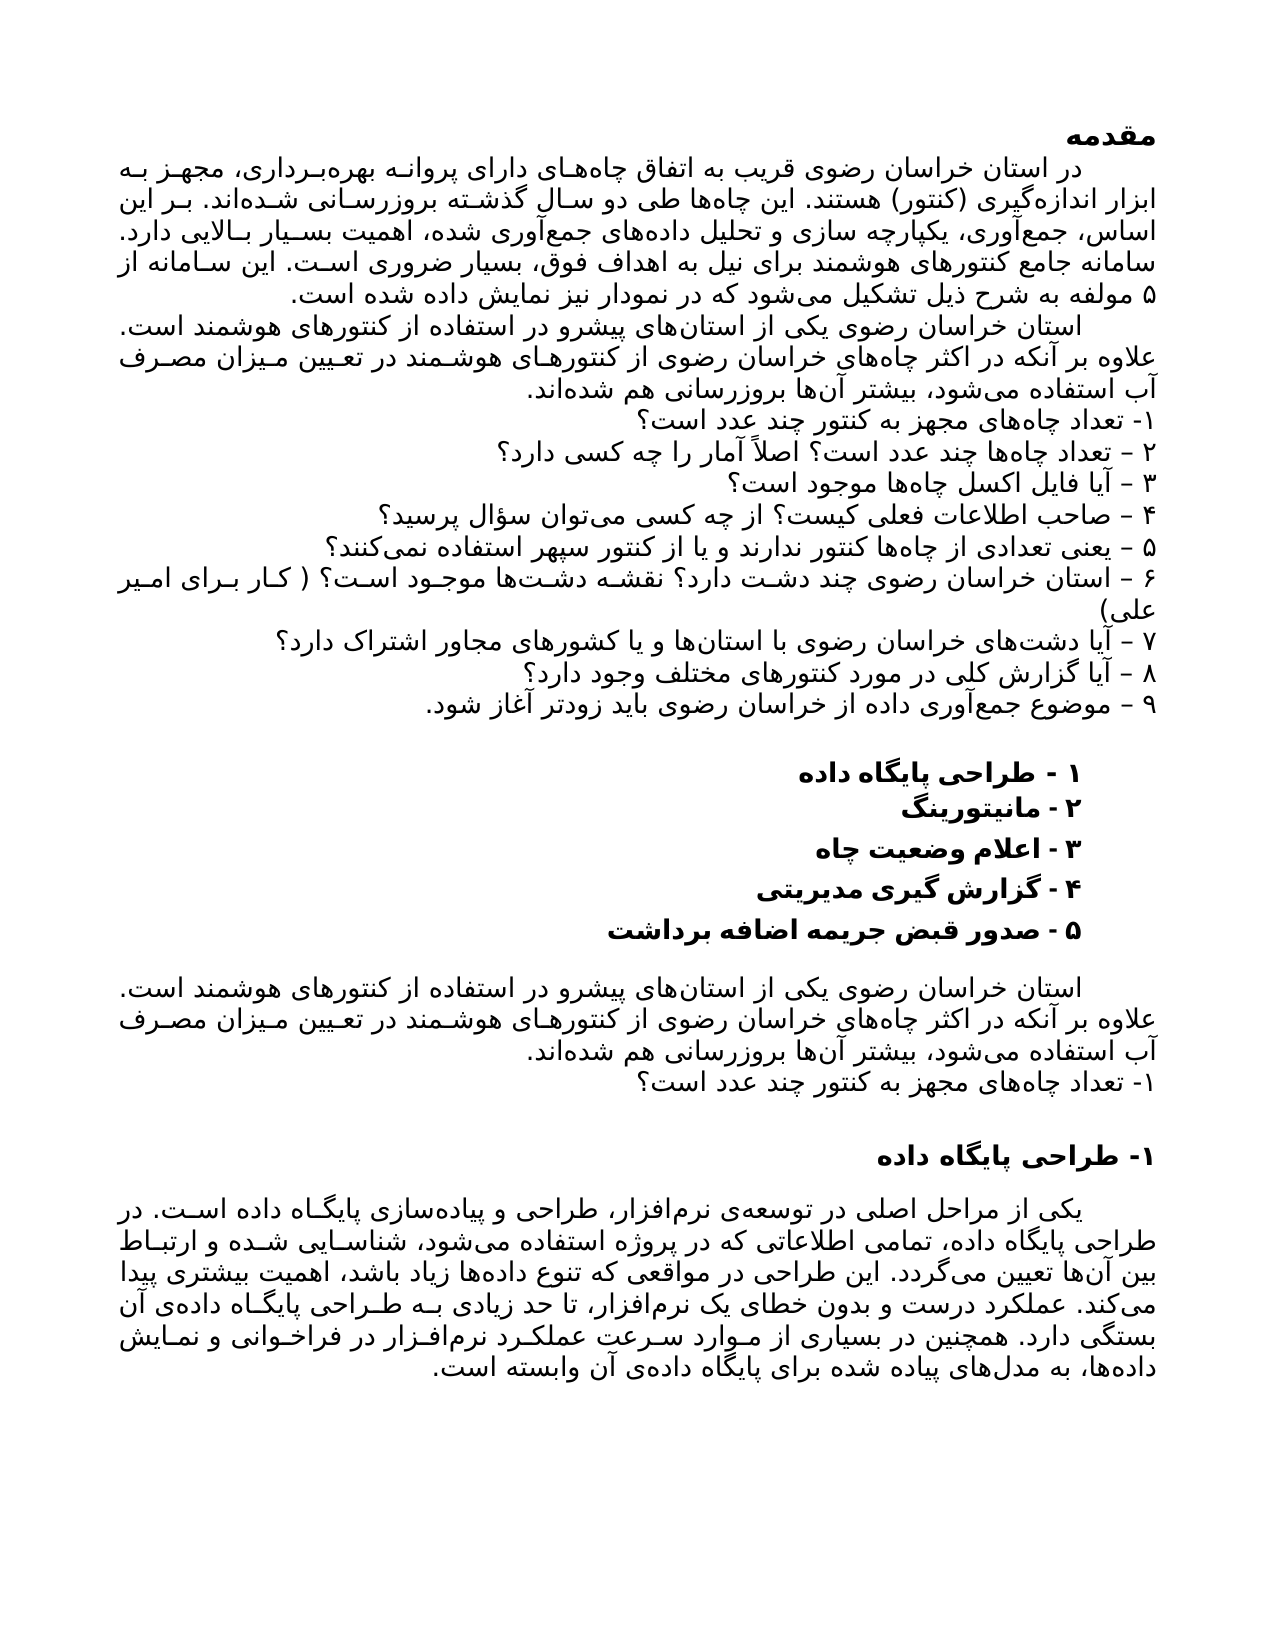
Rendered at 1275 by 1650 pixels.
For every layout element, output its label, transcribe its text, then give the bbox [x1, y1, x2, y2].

text ۲ – تعداد چاه‌ها چند عدد است؟ اصلاً آمار را چه کسی دارد؟ [118, 436, 1157, 468]
text ۹ – موضوع جمع‌آوری داده از خراسان رضوی باید زودتر آغاز شود. [118, 689, 1157, 720]
list ۴ - گزارش گیری مدیریتی [118, 874, 1082, 909]
text مقدمه [118, 118, 1157, 152]
text ۷ – آیا دشت‌های خراسان رضوی با استان‌ها و یا کشورهای مجاور اشتراک دارد؟ [118, 626, 1157, 657]
list ۲ - مانیتورینگ [118, 793, 1082, 828]
list ۳ - اعلام وضعیت چاه [118, 834, 1082, 869]
text ۵ – یعنی تعدادی از چاه‌ها کنتور ندارند و یا از کنتور سپهر استفاده نمی‌کنند؟ [118, 531, 1157, 562]
text ۳ – آیا فایل اکسل چاه‌ها موجود است؟ [118, 468, 1157, 499]
text ۱- تعداد چاه‌های مجهز به کنتور چند عدد است؟ [118, 404, 1157, 436]
text یکی از مراحل اصلی در توسعه‌ی نرم‌افزار، طراحی و پیاده‌سازی پایگاه داده‌ است. در طراحی پایگاه داده‌، تمامی اطلاعاتی که در پروژه استفاده می‌شود، شناسایی شده و ارتباط بین آن‌ها تعیین می‌گردد. این طراحی در مواقعی که تنوع داده‌ها زیاد باشد، اهمیت بیشتری پیدا می‌کند. عملکرد درست و بدون خطای یک نرم‌افزار، تا حد زیادی به طراحی پایگاه داده‌ی آن بستگی دارد. همچنین در بسیاری از موارد سرعت عملکرد نرم‌افزار در فراخوانی و نمایش داده‌ها، به مدل‌های پیاده‌ شده برای پایگاه داده‌ی آن وابسته است. [118, 1193, 1157, 1383]
text در استان خراسان رضوی قریب به اتفاق چاه‌های دارای پروانه بهره‌برداری، مجهز به ابزار اندازه‌گیری (کنتور) هستند. این چاه‌ها طی دو سال گذشته بروزرسانی شده‌اند. بر این اساس، جمع‌آوری، یکپارچه سازی و تحلیل داده‌های جمع‌آوری شده، اهمیت بسیار بالایی دارد. سامانه جامع کنتورهای هوشمند برای نیل به اهداف فوق، بسیار ضروری است. این سامانه از ۵ مولفه به شرح ذیل تشکیل می‌شود که در نمودار نیز نمایش داده شده است. [118, 152, 1157, 310]
list ۵ - صدور قبض جریمه اضافه برداشت [118, 915, 1082, 950]
text استان خراسان رضوی یکی از استان‌های پیشرو در استفاده از کنتورهای هوشمند است. علاوه بر آنکه در اکثر چاه‌های خراسان رضوی از کنتورهای هوشمند در تعیین میزان مصرف آب استفاده می‌شود، بیشتر آن‌ها بروزرسانی هم شده‌اند. [118, 972, 1157, 1067]
text ۸ – آیا گزارش کلی در مورد کنتورهای مختلف وجود دارد؟ [118, 657, 1157, 689]
text ۱ - طراحی پایگاه داده [118, 757, 1157, 793]
text ۶ – استان خراسان رضوی چند دشت دارد؟ نقشه دشت‌ها موجود است؟ ( کار برای امیر علی) [118, 562, 1157, 626]
text ۱- تعداد چاه‌های مجهز به کنتور چند عدد است؟ [118, 1067, 1157, 1098]
text استان خراسان رضوی یکی از استان‌های پیشرو در استفاده از کنتورهای هوشمند است. علاوه بر آنکه در اکثر چاه‌های خراسان رضوی از کنتورهای هوشمند در تعیین میزان مصرف آب استفاده می‌شود، بیشتر آن‌ها بروزرسانی هم شده‌اند. [118, 310, 1157, 404]
text ۴ – صاحب اطلاعات فعلی کیست؟ از چه کسی می‌توان سؤال پرسید؟ [118, 499, 1157, 531]
list ۱- طراحی پایگاه داده [118, 1141, 1157, 1172]
